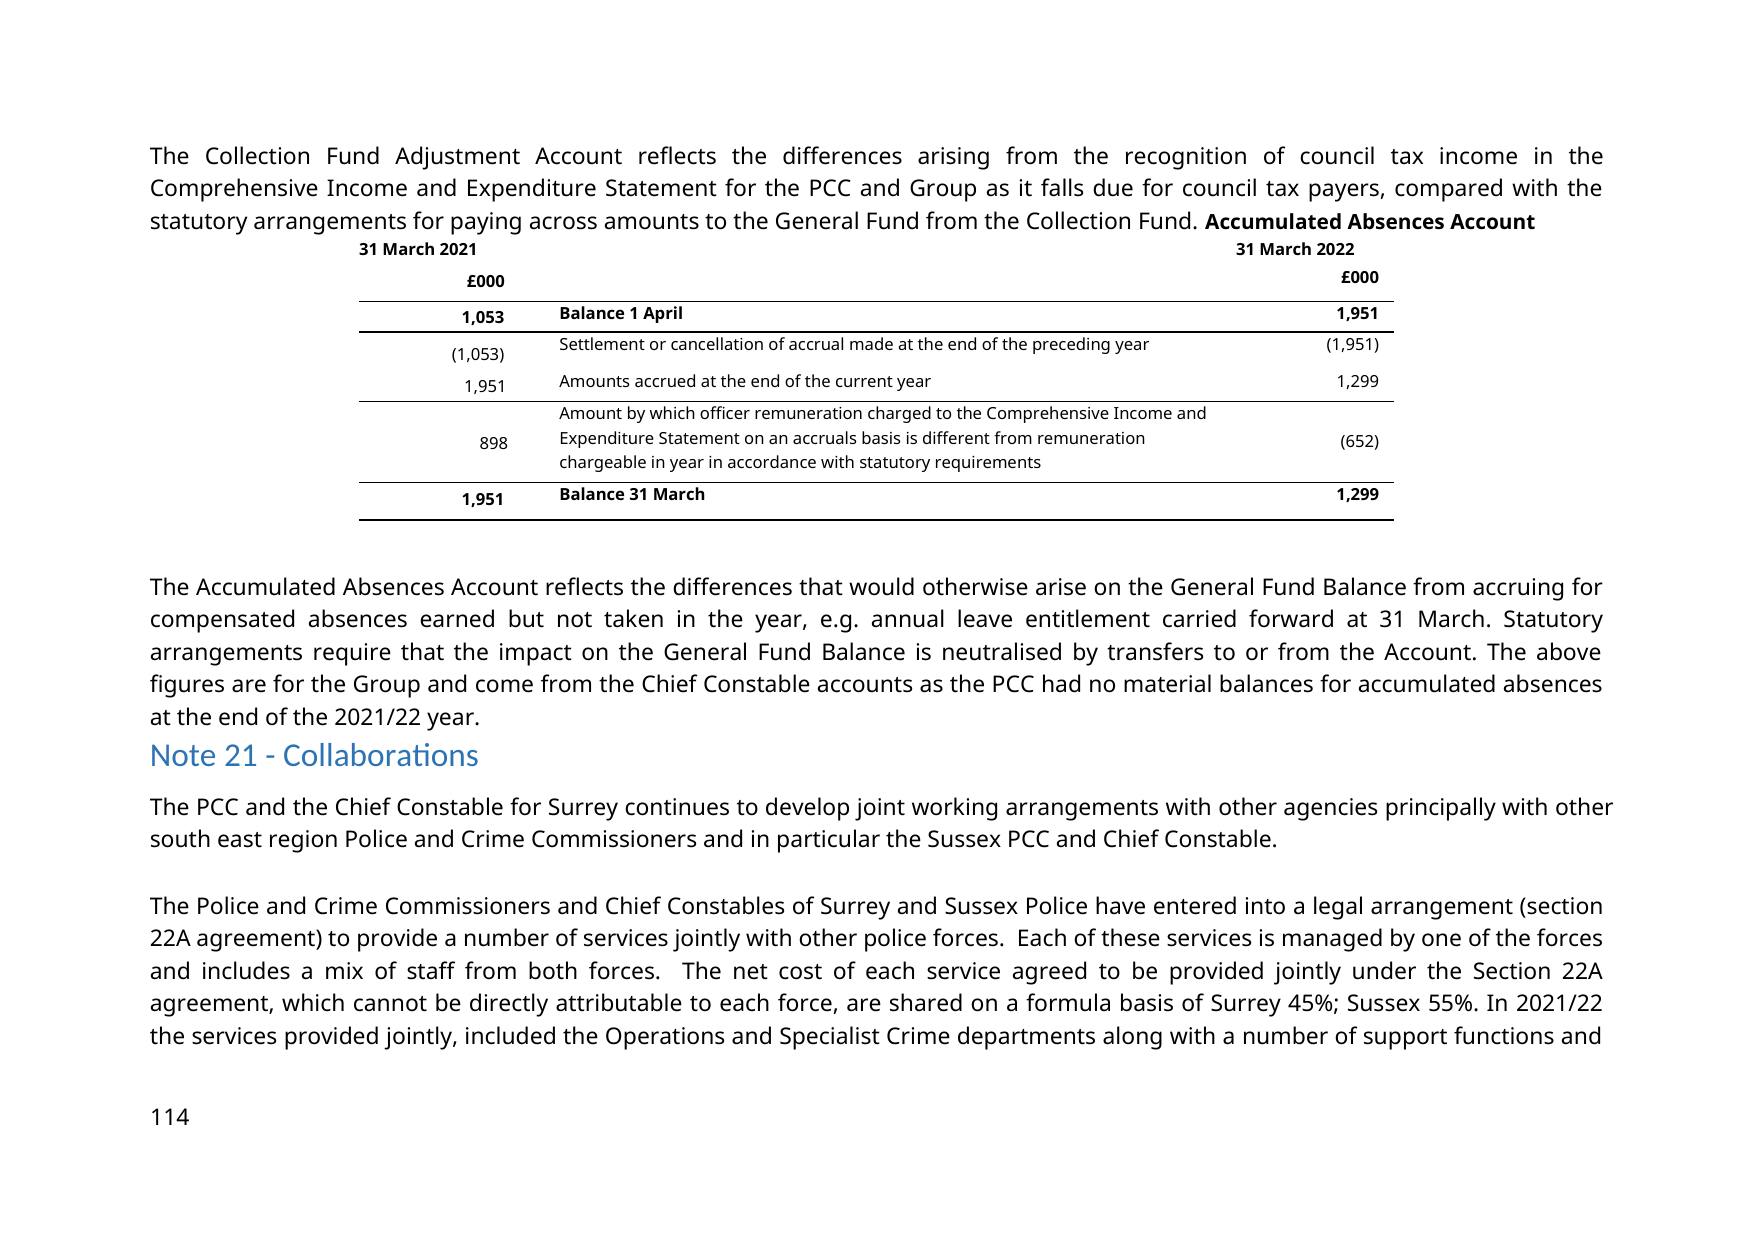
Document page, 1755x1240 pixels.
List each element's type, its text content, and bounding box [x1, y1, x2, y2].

table_cell 1,951 [359, 370, 559, 401]
table_cell [559, 265, 1236, 301]
table_header [559, 238, 1236, 265]
table_cell 1,299 [1236, 370, 1394, 401]
table_header 31 March 2021 [359, 238, 559, 265]
table_cell 1,951 [359, 483, 559, 519]
table_cell Balance 1 April [559, 302, 1236, 331]
table_cell Amount by which officer remuneration charged to the Comprehensive Income and Expenditure Statement on an accruals basis is different from remuneration chargeable in year in accordance with statutory requirements [559, 402, 1236, 482]
table_cell (1,053) [359, 333, 559, 370]
text The Collection Fund Adjustment Account reflects the differences arising from the recognition of council tax income in the Comprehensive Income and Expenditure Statement for the PCC and Group as it falls due for council tax payers, compared with the statutory arrangements for paying across amounts to the General Fund from the Collection Fund. Accumulated Absences Account [149, 140, 1605, 236]
text The PCC and the Chief Constable for Surrey continues to develop joint working arrangements with other agencies principally with other south east region Police and Crime Commissioners and in particular the Sussex PCC and Chief Constable. [149, 791, 1616, 855]
table_cell £000 [359, 265, 559, 301]
table_cell 1,951 [1236, 302, 1394, 331]
subtitle Note 21 - Collaborations [149, 734, 1616, 775]
table_cell (652) [1236, 402, 1394, 482]
table_cell (1,951) [1236, 333, 1394, 370]
table_cell 898 [359, 402, 559, 482]
table_cell 1,299 [1236, 483, 1394, 519]
table_cell Amounts accrued at the end of the current year [559, 370, 1236, 401]
table_cell Balance 31 March [559, 483, 1236, 519]
table_cell 1,053 [359, 302, 559, 331]
text The Accumulated Absences Account reflects the differences that would otherwise arise on the General Fund Balance from accruing for compensated absences earned but not taken in the year, e.g. annual leave entitlement carried forward at 31 March. Statutory arrangements require that the impact on the General Fund Balance is neutralised by transfers to or from the Account. The above figures are for the Group and come from the Chief Constable accounts as the PCC had no material balances for accumulated absences at the end of the 2021/22 year. [149, 571, 1604, 732]
table_cell Settlement or cancellation of accrual made at the end of the preceding year [559, 333, 1236, 370]
text The Police and Crime Commissioners and Chief Constables of Surrey and Sussex Police have entered into a legal arrangement (section 22A agreement) to provide a number of services jointly with other police forces. Each of these services is managed by one of the forces and includes a mix of staff from both forces. The net cost of each service agreed to be provided jointly under the Section 22A agreement, which cannot be directly attributable to each force, are shared on a formula basis of Surrey 45%; Sussex 55%. In 2021/22 the services provided jointly, included the Operations and Specialist Crime departments along with a number of support functions and [149, 890, 1605, 1051]
table_cell £000 [1236, 265, 1394, 301]
table_header 31 March 2022 [1236, 238, 1394, 265]
